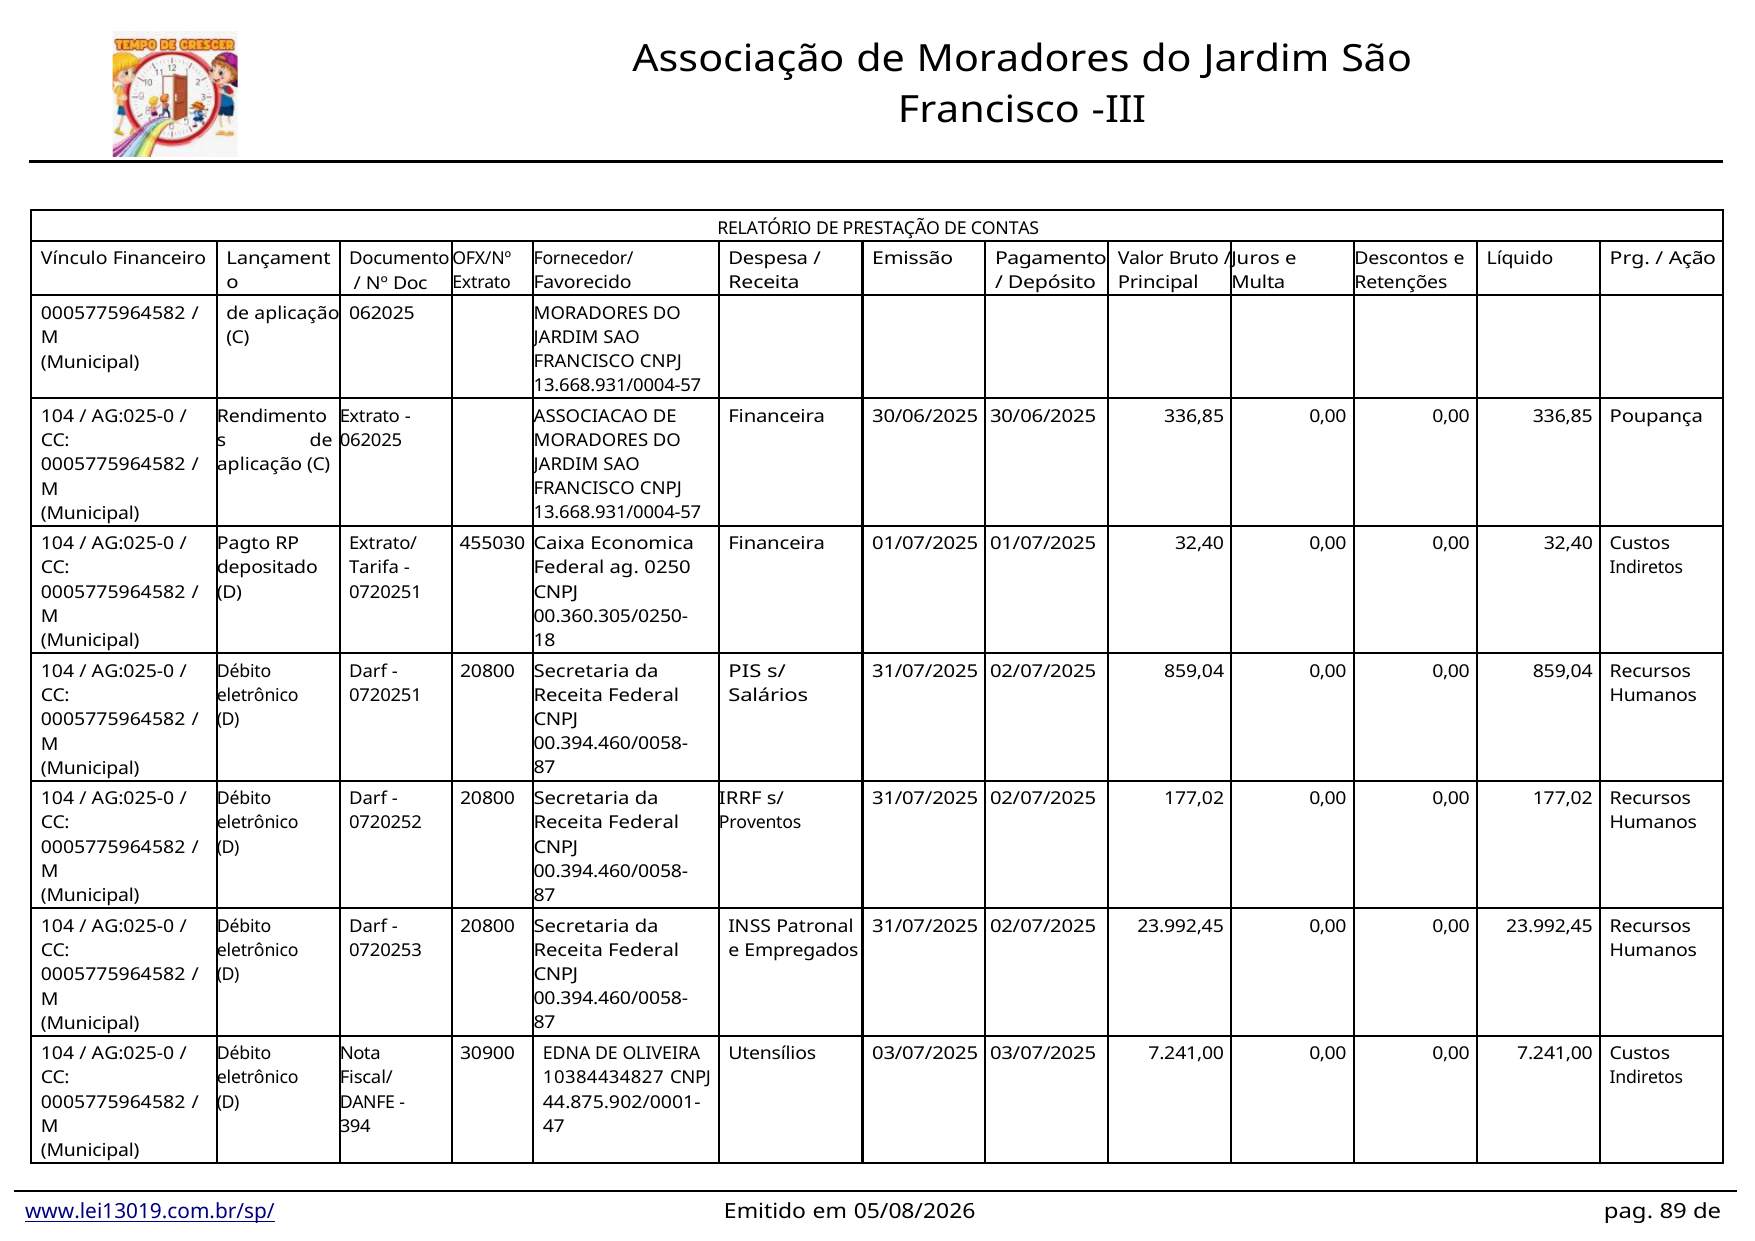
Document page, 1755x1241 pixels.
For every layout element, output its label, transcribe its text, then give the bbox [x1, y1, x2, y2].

table_cell 30/06/2025 [986, 399, 1107, 524]
table_cell 177,02 [1109, 782, 1230, 907]
table_cell 31/07/2025 [864, 909, 984, 1034]
table_cell 0,00 [1232, 399, 1353, 524]
table_cell ASSOCIACAO DE MORADORES DO JARDIM SAO FRANCISCO CNPJ 13.668.931/0004-57 [534, 399, 718, 524]
table_cell Secretaria da Receita Federal CNPJ 00.394.460/0058-87 [534, 782, 718, 907]
table_cell Débito eletrônico (D) [218, 654, 339, 779]
table_cell 0,00 [1355, 1037, 1476, 1162]
table_cell 0,00 [1355, 527, 1476, 652]
table_cell [453, 296, 532, 397]
table_cell 336,85 [1109, 399, 1230, 524]
table_cell [1109, 296, 1230, 397]
table_cell IRRF s/ Proventos [720, 782, 861, 907]
table_cell 03/07/2025 [864, 1037, 984, 1162]
table_cell 7.241,00 [1478, 1037, 1599, 1162]
table_cell Extrato - 062025 [341, 399, 451, 524]
table_cell de aplicação (C) [218, 296, 339, 397]
table_cell Valor Bruto / Principal [1109, 242, 1230, 294]
table_cell 02/07/2025 [986, 909, 1107, 1034]
table_cell Juros e Multa [1232, 242, 1353, 294]
table_cell Prg. / Ação [1601, 242, 1722, 294]
table_cell Emissão [864, 242, 984, 294]
table_cell Débito eletrônico (D) [218, 1037, 339, 1162]
table_cell 02/07/2025 [986, 782, 1107, 907]
table_cell [1601, 296, 1722, 397]
table_cell 32,40 [1478, 527, 1599, 652]
table_cell Débito eletrônico (D) [218, 782, 339, 907]
table_cell 859,04 [1478, 654, 1599, 779]
table_cell 0,00 [1232, 909, 1353, 1034]
table_cell 01/07/2025 [986, 527, 1107, 652]
table_cell Financeira [720, 399, 861, 524]
table_cell 7.241,00 [1109, 1037, 1230, 1162]
table_cell 0,00 [1355, 654, 1476, 779]
table_cell Vínculo Financeiro [32, 242, 216, 294]
table_cell [1478, 296, 1599, 397]
table_cell 31/07/2025 [864, 654, 984, 779]
table_cell 0,00 [1232, 1037, 1353, 1162]
table_cell Secretaria da Receita Federal CNPJ 00.394.460/0058-87 [534, 909, 718, 1034]
table_cell [864, 296, 984, 397]
table_cell 20800 [453, 909, 532, 1034]
table_cell Darf - 0720251 [341, 654, 451, 779]
table_cell 0005775964582 / M (Municipal) [32, 296, 216, 397]
table_cell [986, 296, 1107, 397]
table_cell 104 / AG:025-0 / CC: 0005775964582 / M (Municipal) [32, 909, 216, 1034]
table_cell 062025 [341, 296, 451, 397]
table_cell 859,04 [1109, 654, 1230, 779]
table_cell Débito eletrônico (D) [218, 909, 339, 1034]
table_cell Lançamento [218, 242, 339, 294]
table_cell 31/07/2025 [864, 782, 984, 907]
table_cell Despesa / Receita [720, 242, 861, 294]
table_cell Documento / Nº Doc [341, 242, 451, 294]
table_cell Secretaria da Receita Federal CNPJ 00.394.460/0058-87 [534, 654, 718, 779]
table_cell [1355, 296, 1476, 397]
table_cell 23.992,45 [1478, 909, 1599, 1034]
table_cell 30/06/2025 [864, 399, 984, 524]
table_cell Pagamento / Depósito [986, 242, 1107, 294]
table_cell Rendimentos de aplicação (C) [218, 399, 339, 524]
table_cell 01/07/2025 [864, 527, 984, 652]
table_cell 23.992,45 [1109, 909, 1230, 1034]
table_cell 455030 [453, 527, 532, 652]
table_cell EDNA DE OLIVEIRA 10384434827 CNPJ 44.875.902/0001-47 [534, 1037, 718, 1162]
table_cell Poupança [1601, 399, 1722, 524]
table_cell 104 / AG:025-0 / CC: 0005775964582 / M (Municipal) [32, 1037, 216, 1162]
table_cell Recursos Humanos [1601, 654, 1722, 779]
table_cell 0,00 [1355, 909, 1476, 1034]
table_cell [453, 399, 532, 524]
table_cell 0,00 [1355, 399, 1476, 524]
table_cell 336,85 [1478, 399, 1599, 524]
table_cell Descontos e Retenções [1355, 242, 1476, 294]
table_cell 177,02 [1478, 782, 1599, 907]
table_cell MORADORES DO JARDIM SAO FRANCISCO CNPJ 13.668.931/0004-57 [534, 296, 718, 397]
table_cell 104 / AG:025-0 / CC: 0005775964582 / M (Municipal) [32, 782, 216, 907]
table_cell 0,00 [1232, 527, 1353, 652]
table_cell 0,00 [1232, 654, 1353, 779]
table_cell 20800 [453, 654, 532, 779]
table_cell Financeira [720, 527, 861, 652]
table_cell Darf - 0720253 [341, 909, 451, 1034]
table_cell OFX/Nº Extrato [453, 242, 532, 294]
table_cell [720, 296, 861, 397]
table_header RELATÓRIO DE PRESTAÇÃO DE CONTAS [32, 211, 1722, 239]
table_cell 03/07/2025 [986, 1037, 1107, 1162]
table_cell Extrato/ Tarifa - 0720251 [341, 527, 451, 652]
table_cell Pagto RP depositado (D) [218, 527, 339, 652]
table_cell PIS s/ Salários [720, 654, 861, 779]
table_cell 0,00 [1232, 782, 1353, 907]
table_cell Darf - 0720252 [341, 782, 451, 907]
table_cell Custos Indiretos [1601, 1037, 1722, 1162]
table_cell Recursos Humanos [1601, 909, 1722, 1034]
table_cell 104 / AG:025-0 / CC: 0005775964582 / M (Municipal) [32, 399, 216, 524]
table_cell 104 / AG:025-0 / CC: 0005775964582 / M (Municipal) [32, 654, 216, 779]
table_cell Fornecedor/ Favorecido [534, 242, 718, 294]
table_cell Líquido [1478, 242, 1599, 294]
table_cell [1232, 296, 1353, 397]
table_cell 32,40 [1109, 527, 1230, 652]
table_cell INSS Patronal e Empregados [720, 909, 861, 1034]
table_cell Caixa Economica Federal ag. 0250 CNPJ 00.360.305/0250-18 [534, 527, 718, 652]
table_cell 20800 [453, 782, 532, 907]
table_cell 02/07/2025 [986, 654, 1107, 779]
table_cell 0,00 [1355, 782, 1476, 907]
table_cell Nota Fiscal/ DANFE - 394 [341, 1037, 451, 1162]
table_cell Custos Indiretos [1601, 527, 1722, 652]
table_cell Recursos Humanos [1601, 782, 1722, 907]
table_cell Utensílios [720, 1037, 861, 1162]
table_cell 30900 [453, 1037, 532, 1162]
table_cell 104 / AG:025-0 / CC: 0005775964582 / M (Municipal) [32, 527, 216, 652]
